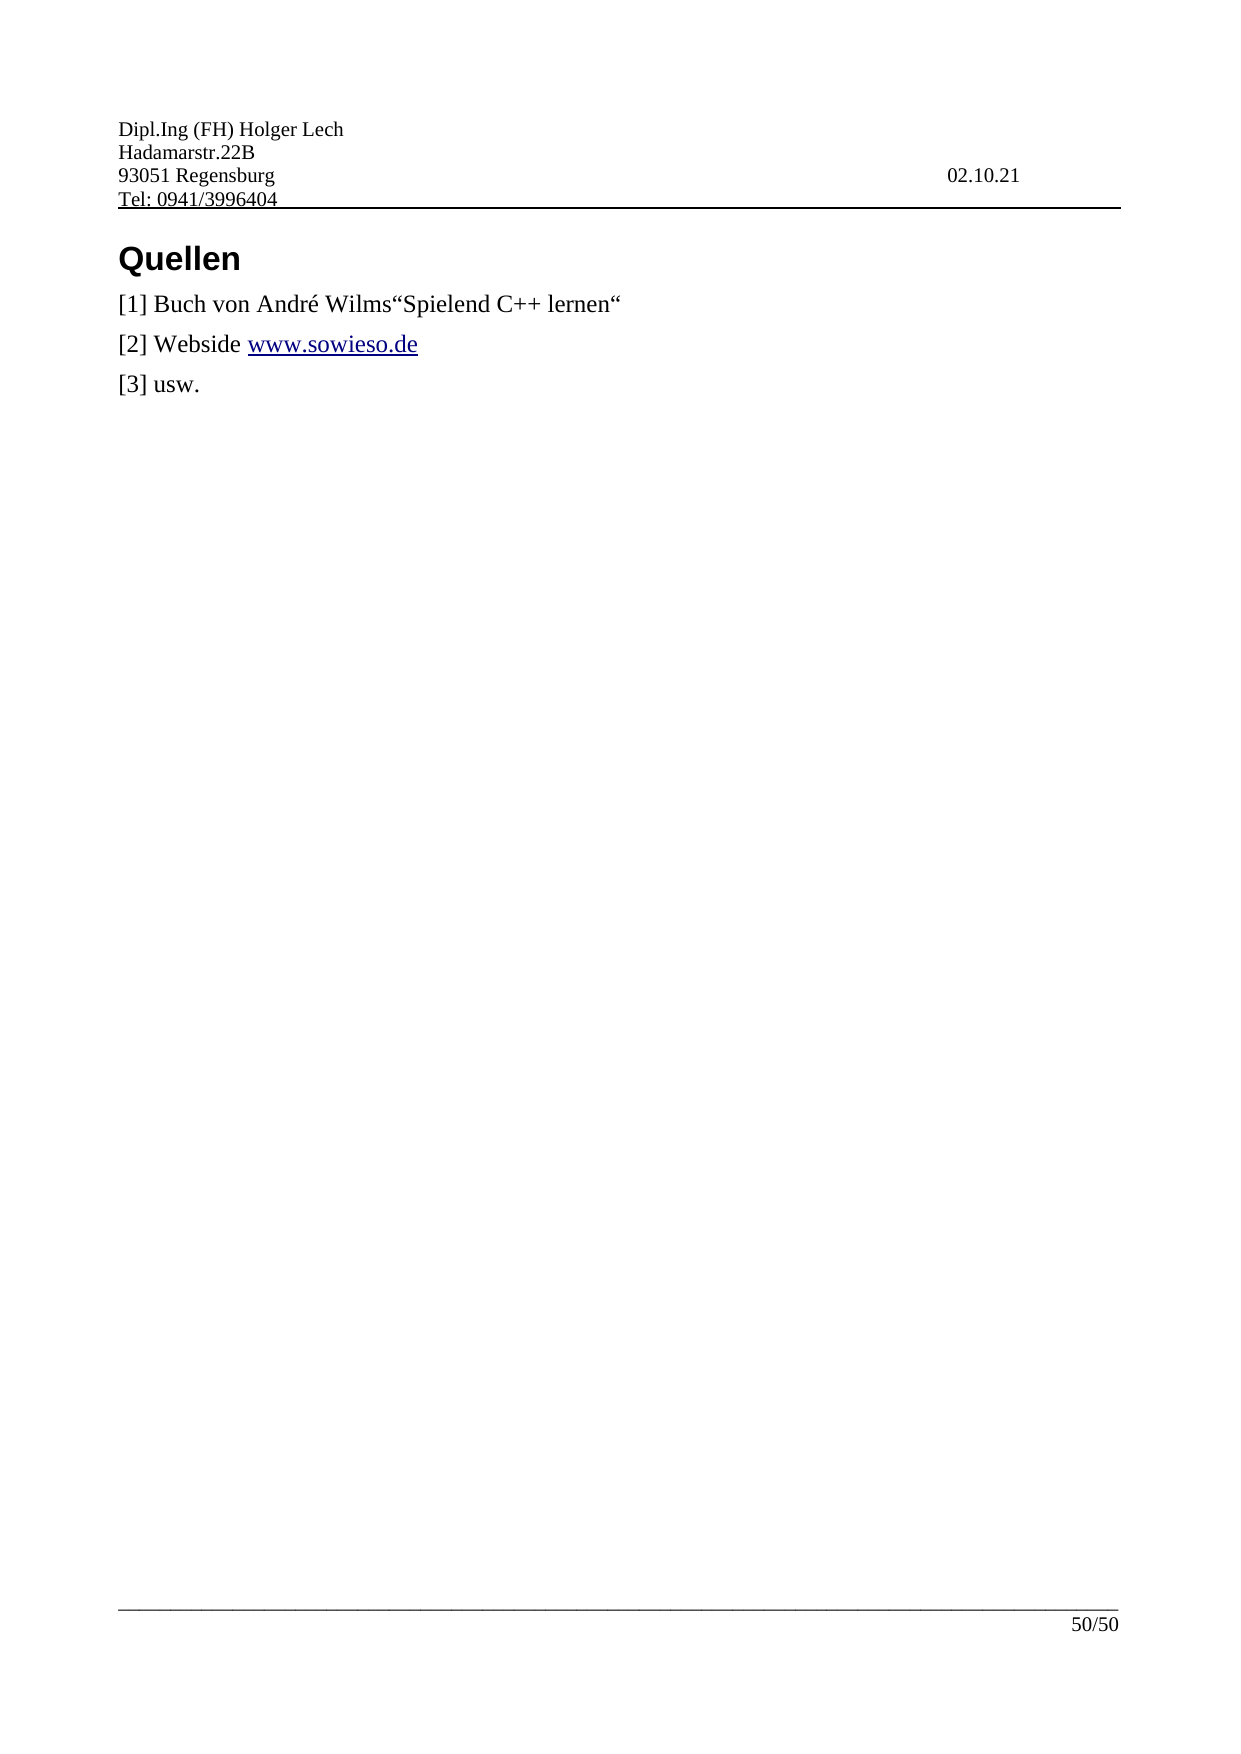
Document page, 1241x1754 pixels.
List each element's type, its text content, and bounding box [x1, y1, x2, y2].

subtitle Quellen [118, 240, 1122, 278]
text [2] Webside www.sowieso.de [118, 330, 1122, 358]
text [3] usw. [118, 371, 1122, 398]
text [1] Buch von André Wilms“Spielend C++ lernen“ [118, 290, 1122, 318]
